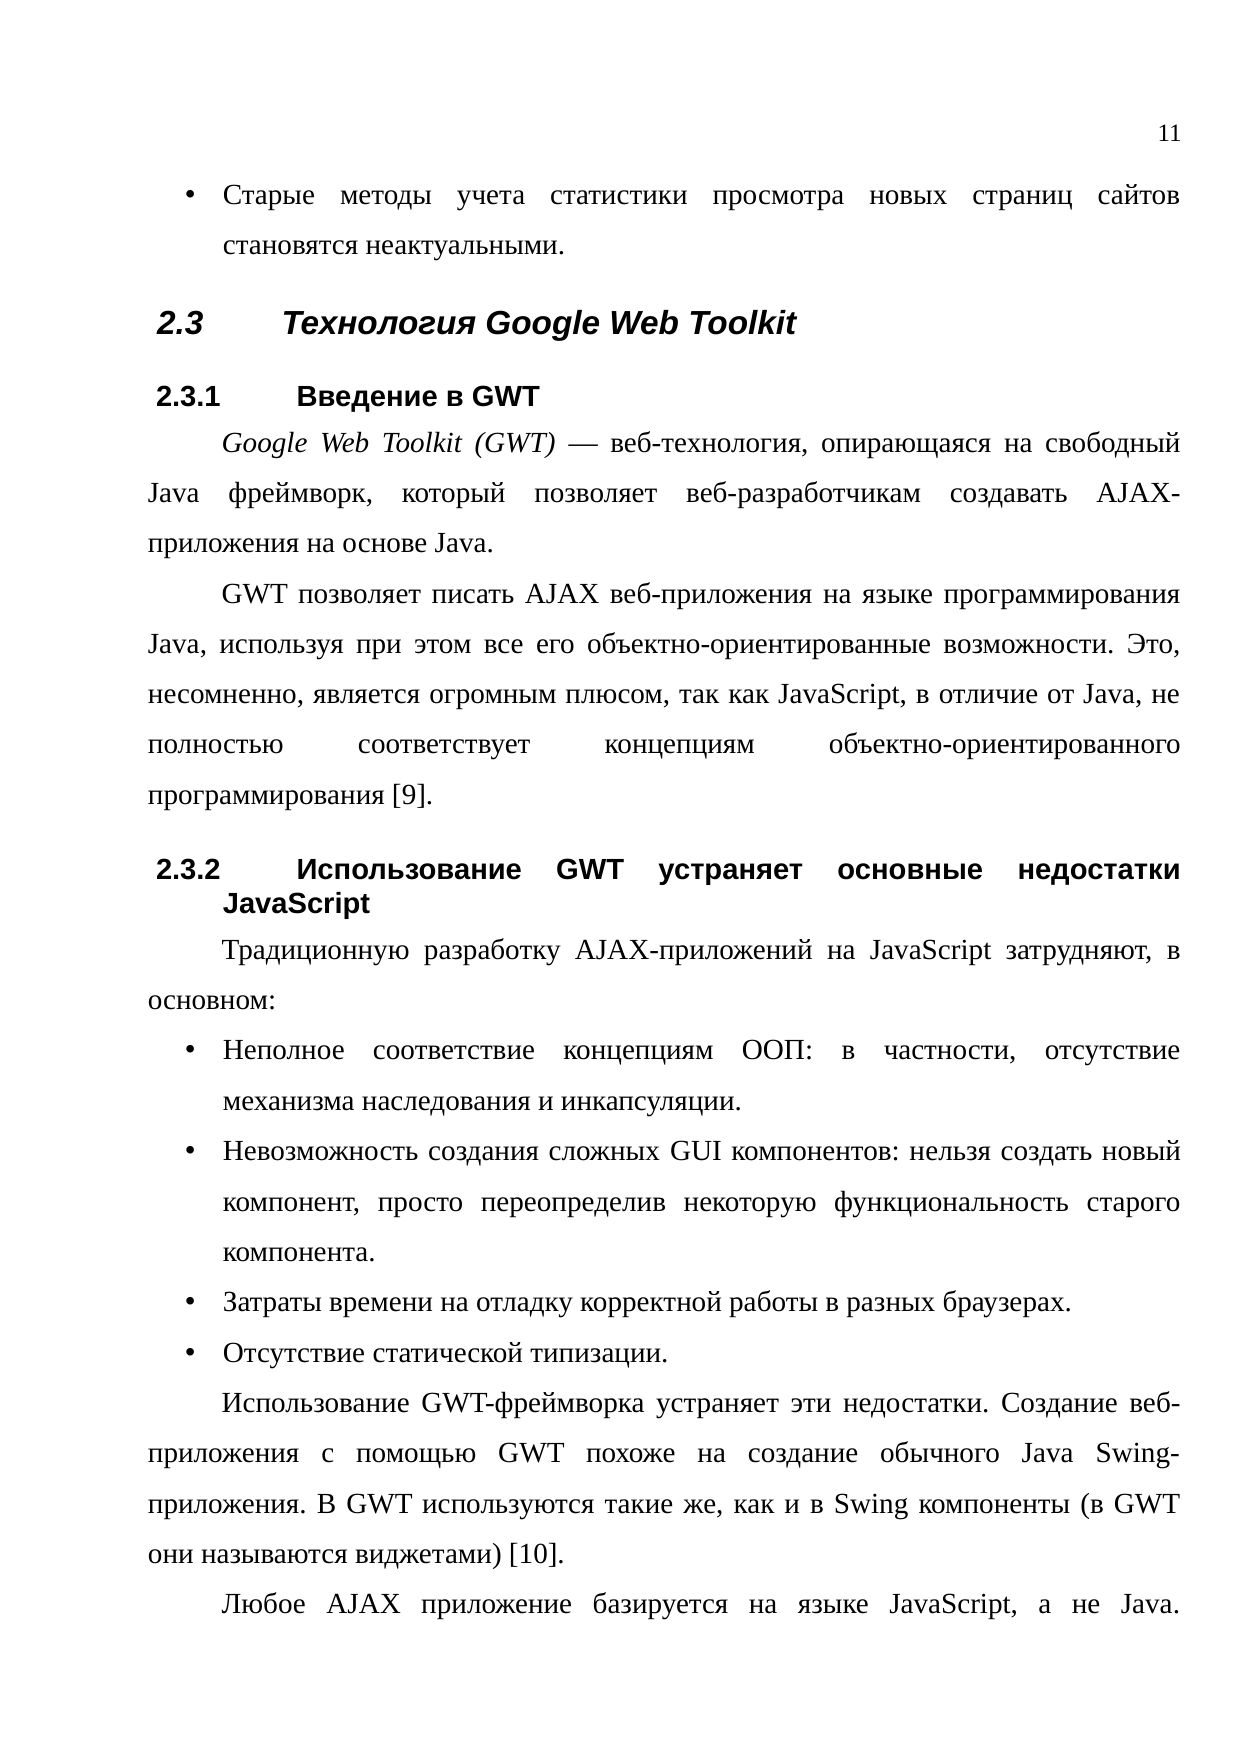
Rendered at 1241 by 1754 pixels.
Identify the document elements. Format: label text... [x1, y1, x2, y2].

subtitle Использование GWT устраняет основные недостатки JavaScript [148, 852, 1181, 919]
subtitle Технология Google Web Toolkit [148, 303, 1181, 341]
text Google Web Toolkit (GWT) — веб-технология, опирающаяся на свободный Java фреймворк, который позволяет веб-разработчикам создавать AJAX-приложения на основе Java. [148, 425, 1181, 559]
list Невозможность создания сложных GUI компонентов: нельзя создать новый компонент, просто переопределив некоторую функциональность старого компонента. [185, 1133, 1181, 1267]
list Отсутствие статической типизации. [185, 1335, 1181, 1368]
list Старые методы учета статистики просмотра новых страниц сайтов становятся неактуальными. [185, 177, 1181, 261]
list Неполное соответствие концепциям ООП: в частности, отсутствие механизма наследования и инкапсуляции. [185, 1032, 1181, 1116]
text Использование GWT-фреймворка устраняет эти недостатки. Создание веб-приложения с помощью GWT похоже на создание обычного Java Swing-приложения. В GWT используются такие же, как и в Swing компоненты (в GWT они называются виджетами) [10]. [148, 1385, 1181, 1569]
subtitle Введение в GWT [148, 379, 1181, 412]
text GWT позволяет писать AJAX веб-приложения на языке программирования Java, используя при этом все его объектно-ориентированные возможности. Это, несомненно, является огромным плюсом, так как JavaScript, в отличие от Java, не полностью соответствует концепциям объектно-ориентированного программирования [9]. [148, 576, 1181, 811]
text Традиционную разработку AJAX-приложений на JavaScript затрудняют, в основном: [148, 932, 1181, 1016]
list Затраты времени на отладку корректной работы в разных браузерах. [185, 1284, 1181, 1318]
text Любое AJAX приложение базируется на языке JavaScript, а не Java. [148, 1586, 1181, 1620]
